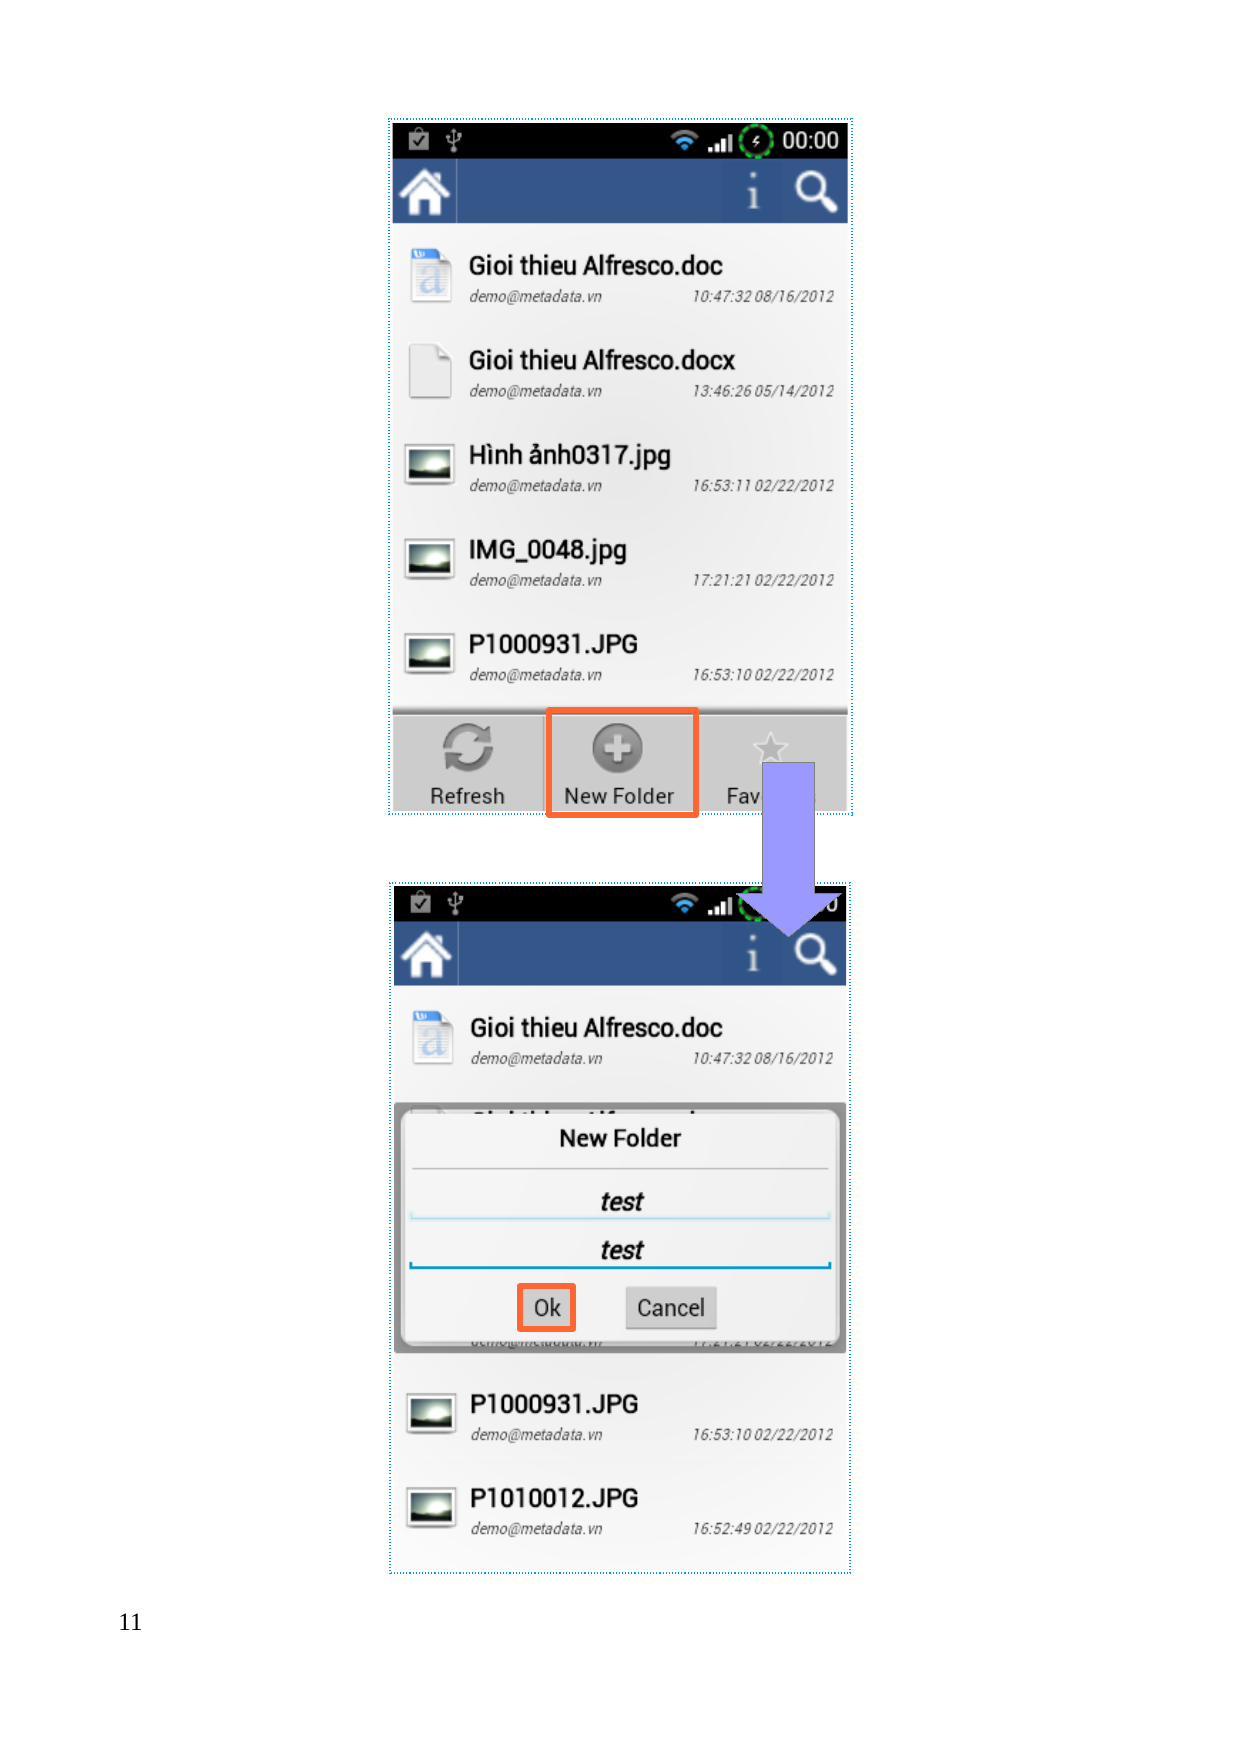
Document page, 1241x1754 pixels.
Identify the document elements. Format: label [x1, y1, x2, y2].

picture [392, 123, 848, 811]
picture [552, 713, 693, 811]
picture [394, 886, 847, 1570]
